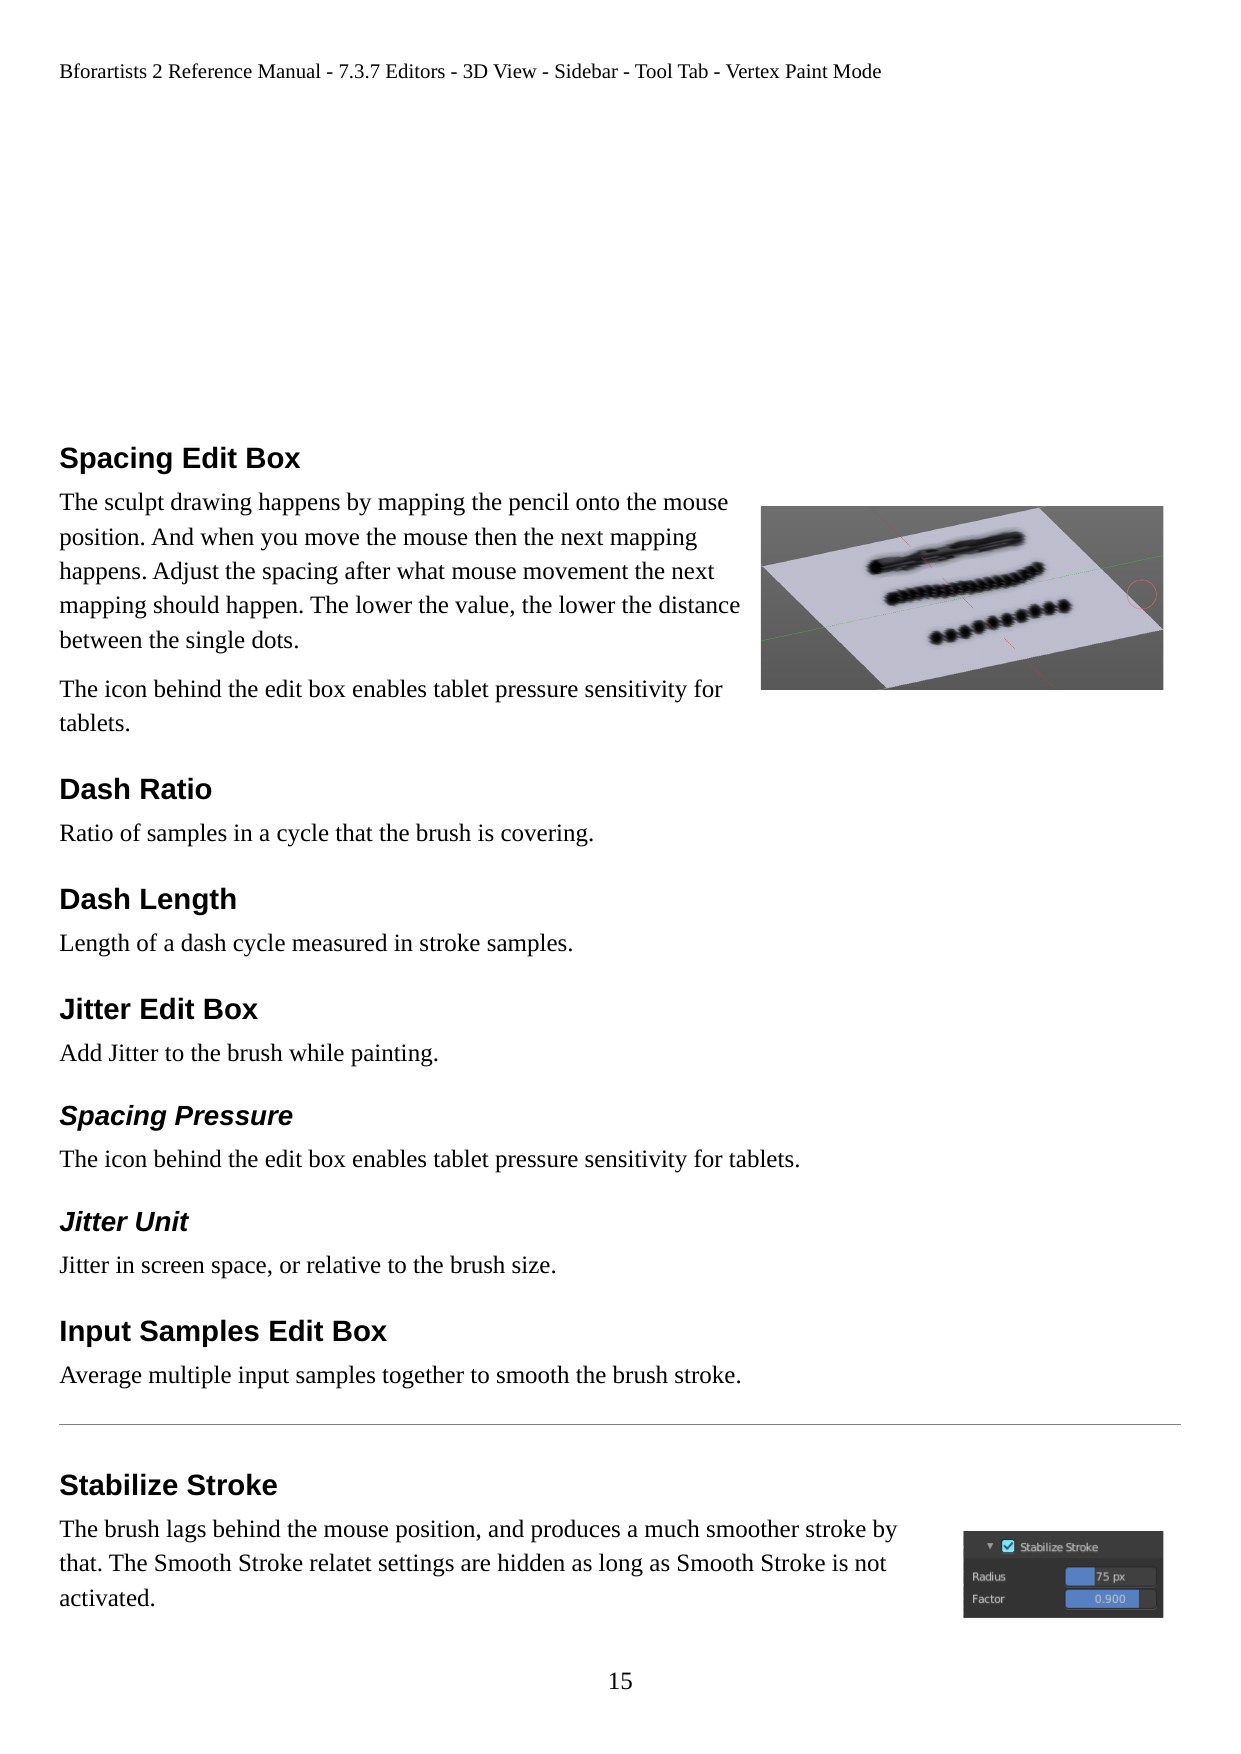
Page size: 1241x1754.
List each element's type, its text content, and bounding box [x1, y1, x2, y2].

text The icon behind the edit box enables tablet pressure sensitivity for tablets. [59, 1144, 1181, 1173]
text The icon behind the edit box enables tablet pressure sensitivity for tablets. [59, 674, 1181, 737]
subtitle Jitter Unit [59, 1206, 1181, 1238]
subtitle Jitter Edit Box [59, 992, 1181, 1026]
text Ratio of samples in a cycle that the brush is covering. [59, 818, 1181, 847]
picture [963, 1531, 1164, 1618]
picture [760, 506, 1164, 690]
text Average multiple input samples together to smooth the brush stroke. [59, 1360, 1181, 1389]
text Length of a dash cycle measured in stroke samples. [59, 928, 1181, 957]
subtitle Spacing Edit Box [59, 441, 1181, 474]
text The brush lags behind the mouse position, and produces a much smoother stroke by that. The Smooth Stroke relatet settings are hidden as long as Smooth Stroke is not activated. [59, 1514, 1181, 1612]
subtitle Stabilize Stroke [59, 1468, 1181, 1502]
subtitle Spacing Pressure [59, 1100, 1181, 1132]
text Add Jitter to the brush while painting. [59, 1038, 1181, 1067]
text Jitter in screen space, or relative to the brush size. [59, 1250, 1181, 1279]
subtitle Dash Length [59, 882, 1181, 916]
subtitle Input Samples Edit Box [59, 1314, 1181, 1347]
subtitle Dash Ratio [59, 772, 1181, 806]
text The sculpt drawing happens by mapping the pencil onto the mouse position. And when you move the mouse then the next mapping happens. Adjust the spacing after what mouse movement the next mapping should happen. The lower the value, the lower the distance between the single dots. [59, 487, 1181, 654]
